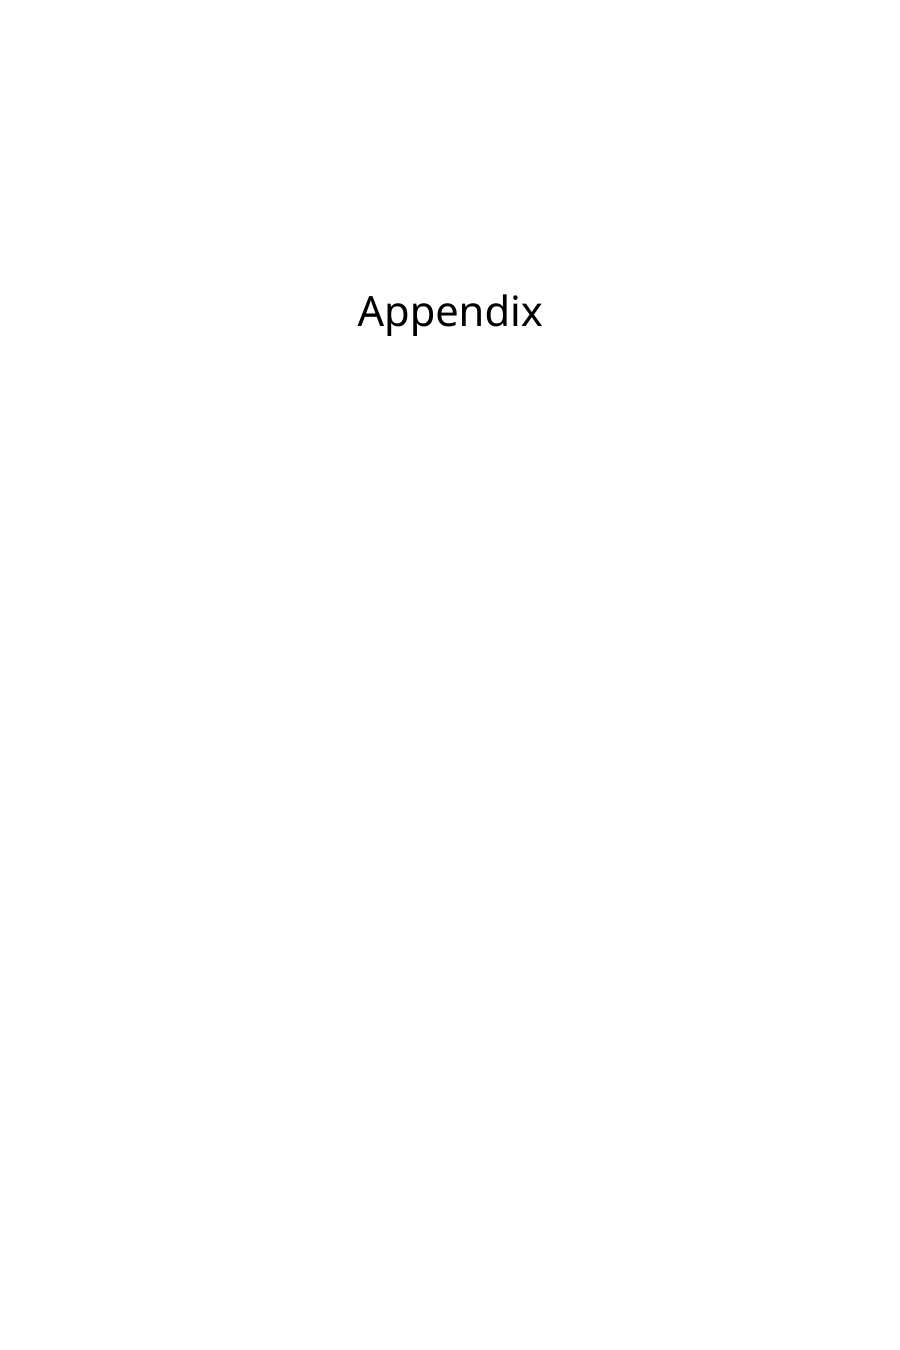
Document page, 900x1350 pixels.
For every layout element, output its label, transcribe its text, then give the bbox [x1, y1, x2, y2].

subtitle Appendix [127, 287, 772, 336]
